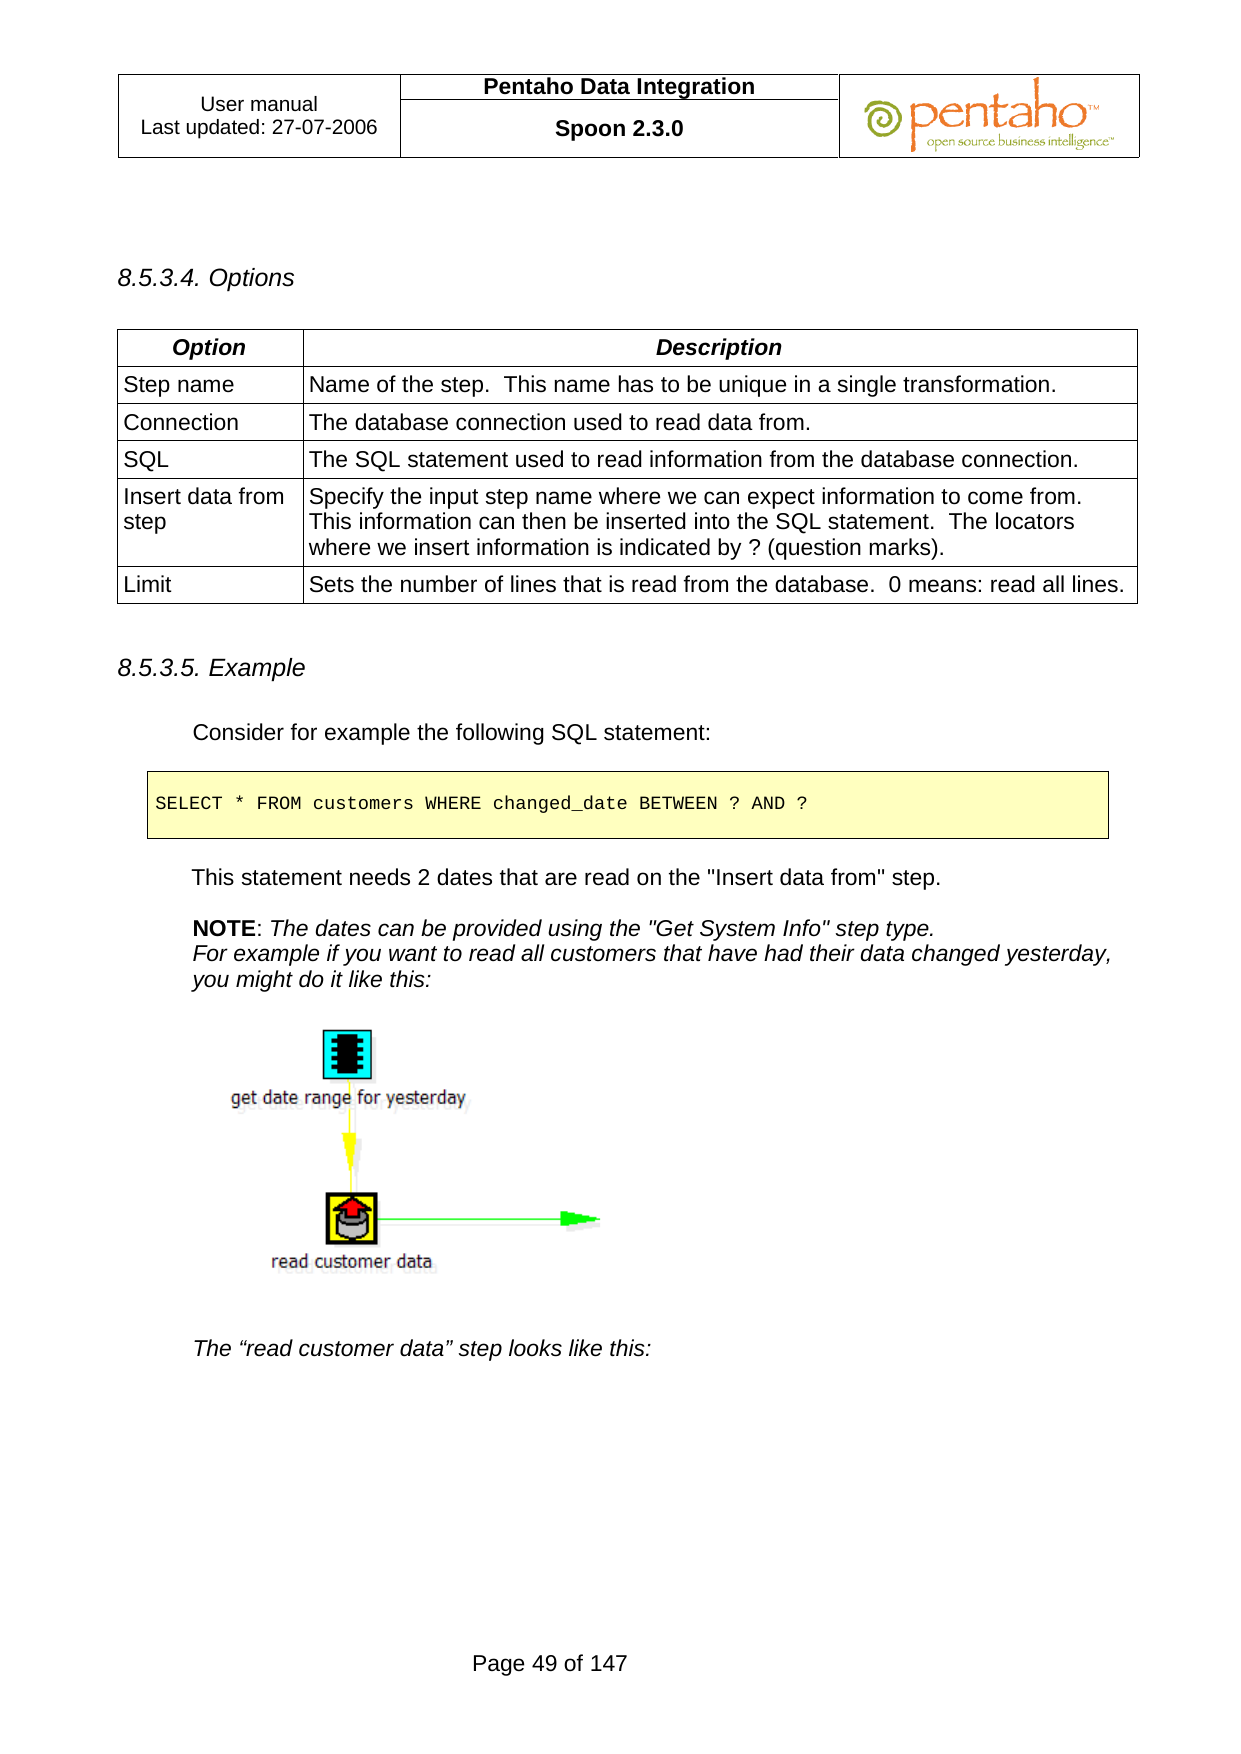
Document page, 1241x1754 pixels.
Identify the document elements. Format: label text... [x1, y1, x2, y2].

table_cell Sets the number of lines that is read from the database. 0 means: read all lines. [304, 567, 1137, 603]
text SELECT * FROM customers WHERE changed_date BETWEEN ? AND ? [148, 792, 1108, 813]
table_header Description [304, 330, 1137, 366]
subtitle Options [117, 263, 1137, 291]
table_cell Step name [118, 367, 303, 403]
table_cell Limit [118, 567, 303, 603]
text Consider for example the following SQL statement: [155, 719, 1137, 745]
table_cell Connection [118, 404, 303, 440]
table_cell The database connection used to read data from. [304, 404, 1137, 440]
table_cell SQL [118, 441, 303, 478]
text The “read customer data” step looks like this: [117, 1336, 1137, 1361]
text NOTE: The dates can be provided using the "Get System Info" step type. [117, 915, 1137, 941]
subtitle Example [117, 653, 1137, 681]
table_cell Name of the step. This name has to be unique in a single transformation. [304, 367, 1137, 403]
table_cell Insert data from step [118, 479, 303, 566]
text For example if you want to read all customers that have had their data changed yesterday, you might do it like this: [192, 941, 1137, 992]
table_cell The SQL statement used to read information from the database connection. [304, 441, 1137, 478]
table_header Option [118, 330, 303, 366]
table_cell Specify the input step name where we can expect information to come from. This information can then be inserted into the SQL statement. The locators where we insert information is indicated by ? (question marks). [304, 479, 1137, 566]
text This statement needs 2 dates that are read on the "Insert data from" step. [117, 864, 1137, 890]
